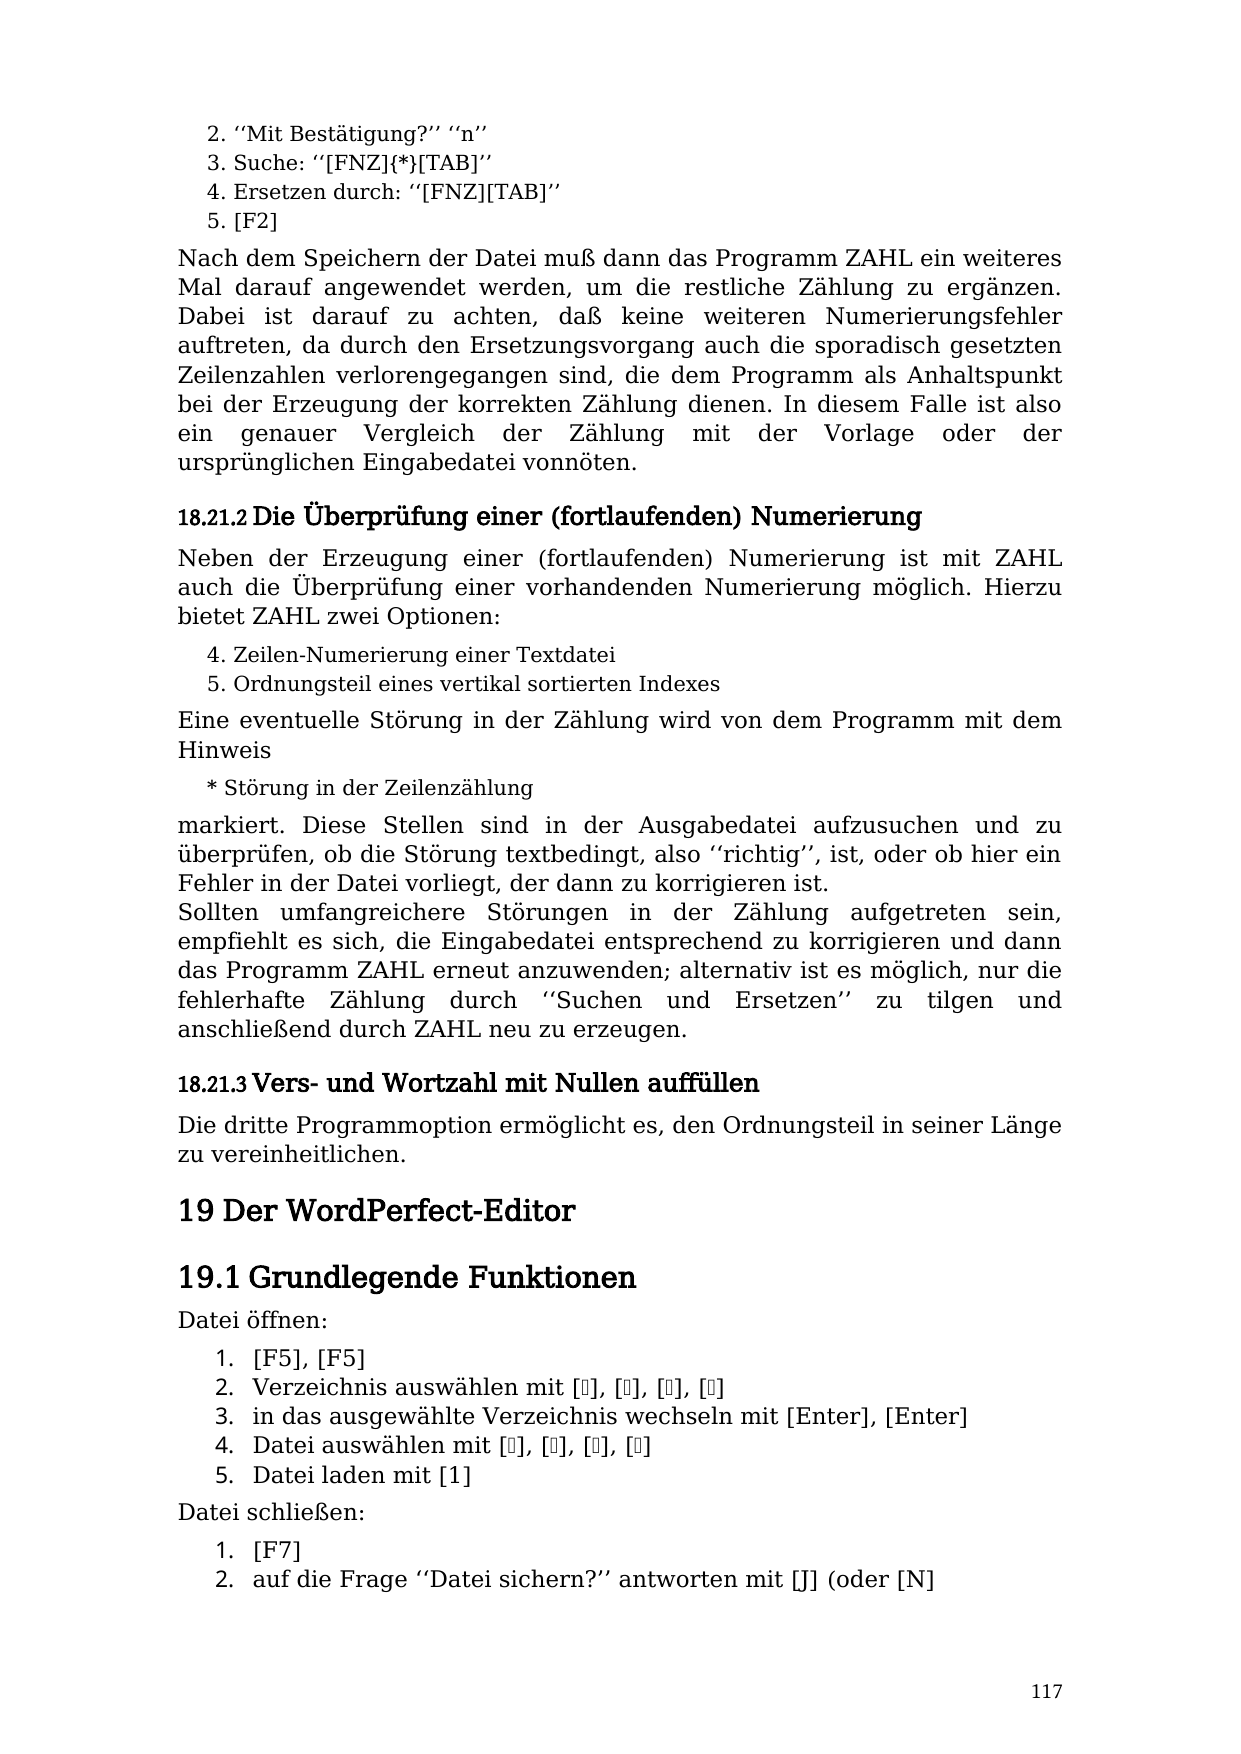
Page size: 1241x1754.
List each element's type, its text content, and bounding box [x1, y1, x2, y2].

text 3. Suche: ‘‘[FNZ]{*}[TAB]’’ [207, 147, 1063, 176]
list Datei laden mit [1] [215, 1460, 1063, 1489]
text Sollten umfangreichere Störungen in der Zählung aufgetreten sein, empfiehlt es sich, die Eingabedatei entsprechend zu korrigieren und dann das Programm ZAHL erneut anzuwenden; alternativ ist es möglich, nur die fehlerhafte Zählung durch ‘‘Suchen und Ersetzen’’ zu tilgen und anschließend durch ZAHL neu zu erzeugen. [177, 897, 1063, 1043]
text Eine eventuelle Störung in der Zählung wird von dem Programm mit dem Hinweis [177, 706, 1063, 764]
text Datei schließen: [177, 1497, 1063, 1526]
text Datei öffnen: [177, 1306, 1063, 1335]
list [F7] [215, 1535, 1063, 1564]
text markiert. Diese Stellen sind in der Ausgabedatei aufzusuchen und zu überprüfen, ob die Störung textbedingt, also ‘‘richtig’’, ist, oder ob hier ein Fehler in der Datei vorliegt, der dann zu korrigieren ist. [177, 810, 1063, 897]
text Nach dem Speichern der Datei muß dann das Programm ZAHL ein weiteres Mal darauf angewendet werden, um die restliche Zählung zu ergänzen. Dabei ist darauf zu achten, daß keine weiteren Numerierungsfehler auftreten, da durch den Ersetzungsvorgang auch die sporadisch gesetzten Zeilenzahlen verlorengegangen sind, die dem Programm als Anhaltspunkt bei der Erzeugung der korrekten Zählung dienen. In diesem Falle ist also ein genauer Vergleich der Zählung mit der Vorlage oder der ursprünglichen Eingabedatei vonnöten. [177, 243, 1063, 476]
text 4. Zeilen-Numerierung einer Textdatei [207, 639, 1063, 668]
text 5. Ordnungsteil eines vertikal sortierten Indexes [207, 668, 1063, 697]
text 4. Ersetzen durch: ‘‘[FNZ][TAB]’’ [207, 176, 1063, 206]
list [F5], [F5] [215, 1343, 1063, 1372]
text * Störung in der Zeilenzählung [207, 772, 1063, 801]
text 5. [F2] [207, 206, 1063, 235]
subtitle Vers- und Wortzahl mit Nullen auffüllen [177, 1068, 1063, 1097]
subtitle Der WordPerfect-Editor [177, 1197, 1063, 1226]
text Neben der Erzeugung einer (fortlaufenden) Numerierung ist mit ZAHL auch die Überprüfung einer vorhandenden Numerierung möglich. Hierzu bietet ZAHL zwei Optionen: [177, 543, 1063, 631]
list auf die Frage ‘‘Datei sichern?’’ antworten mit [J] (oder [N] [215, 1564, 1063, 1593]
text Die dritte Programmoption ermöglicht es, den Ordnungsteil in seiner Länge zu vereinheitlichen. [177, 1110, 1063, 1168]
subtitle Die Überprüfung einer (fortlaufenden) Numerierung [177, 501, 1063, 531]
list in das ausgewählte Verzeichnis wechseln mit [Enter], [Enter] [215, 1401, 1063, 1431]
text 2. ‘‘Mit Bestätigung?’’ ‘‘n’’ [207, 118, 1063, 147]
list Datei auswählen mit [], [], [], [] [215, 1431, 1063, 1460]
list Verzeichnis auswählen mit [], [], [], [] [215, 1372, 1063, 1401]
subtitle Grundlegende Funktionen [177, 1264, 1063, 1293]
